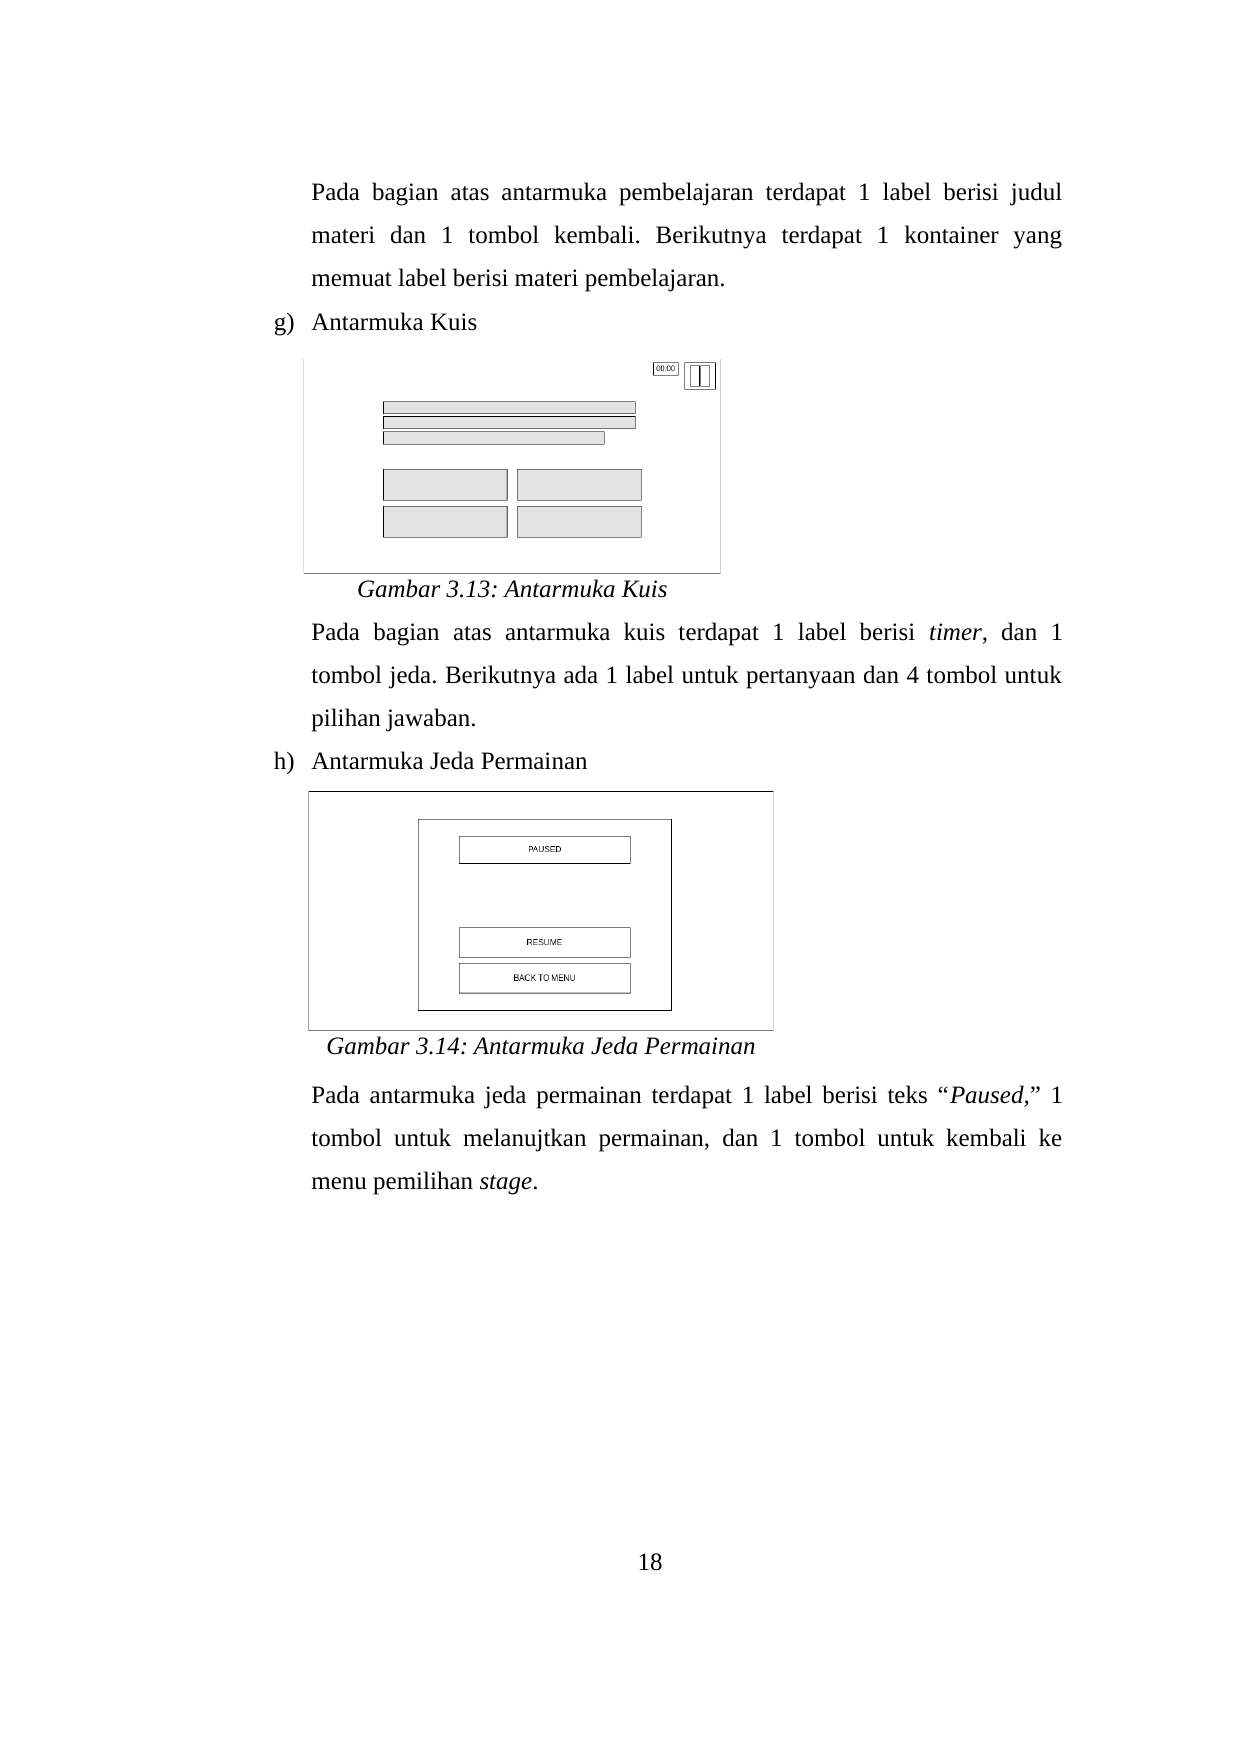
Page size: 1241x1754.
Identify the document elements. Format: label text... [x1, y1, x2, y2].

picture [303, 359, 721, 574]
picture [308, 791, 774, 1031]
list Antarmuka Kuis [274, 307, 1063, 335]
list [304, 347, 721, 359]
list Pada bagian atas antarmuka pembelajaran terdapat 1 label berisi judul materi dan 1 tombol kembali. Berikutnya terdapat 1 kontainer yang memuat label berisi materi pembelajaran. [274, 177, 1063, 292]
list Pada antarmuka jeda permainan terdapat 1 label berisi teks “Paused,” 1 tombol untuk melanujtkan permainan, dan 1 tombol untuk kembali ke menu pemilihan stage. [274, 1031, 1063, 1195]
list [308, 779, 773, 791]
list Gambar 3.13: Antarmuka Kuis [304, 574, 721, 603]
list Gambar 3.14: Antarmuka Jeda Permainan [308, 1031, 773, 1060]
list Antarmuka Jeda Permainan [274, 746, 1063, 775]
list [308, 1060, 773, 1066]
list Pada bagian atas antarmuka kuis terdapat 1 label berisi timer, dan 1 tombol jeda. Berikutnya ada 1 label untuk pertanyaan dan 4 tombol untuk pilihan jawaban. [274, 350, 1063, 732]
